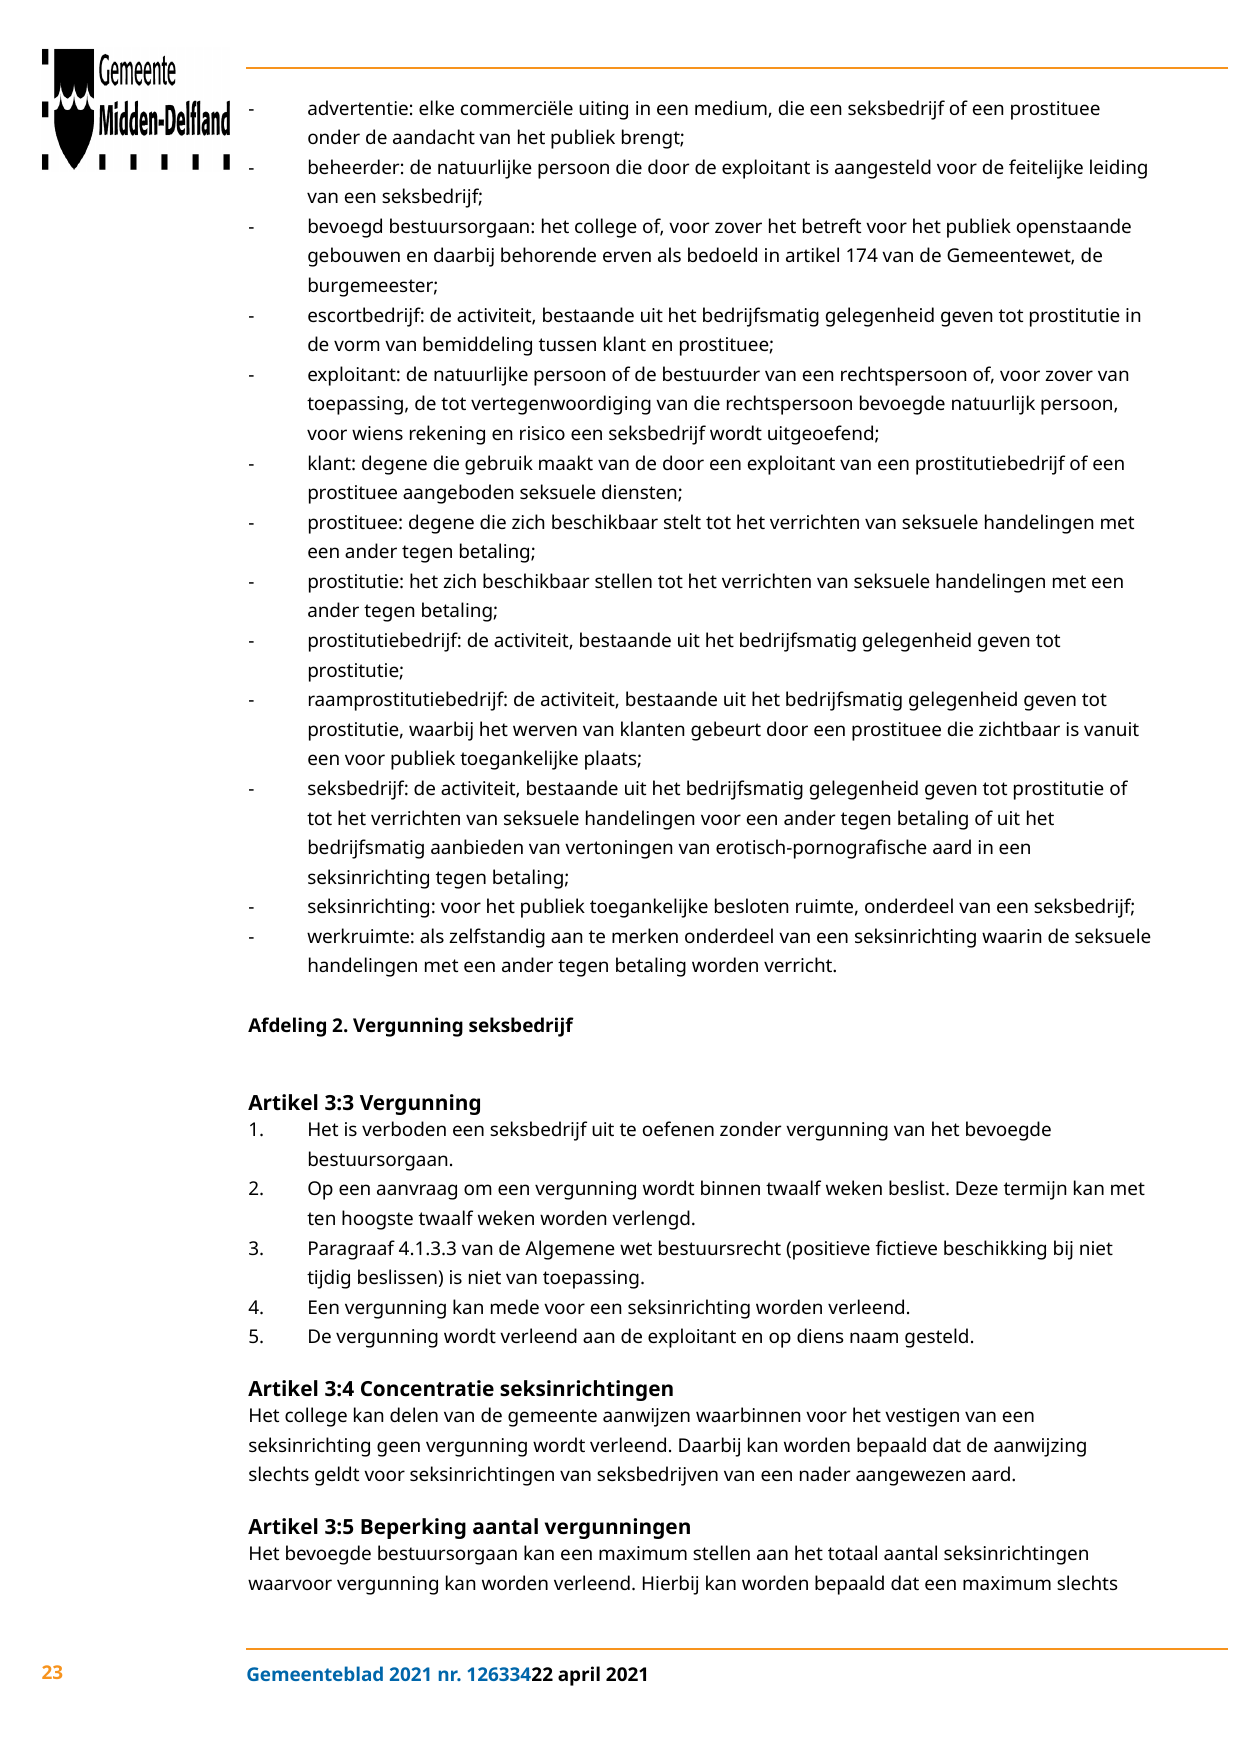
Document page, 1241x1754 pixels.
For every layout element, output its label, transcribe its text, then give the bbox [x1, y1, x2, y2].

list Het is verboden een seksbedrijf uit te oefenen zonder vergunning van het bevoegde bestuursorgaan. [248, 1116, 1152, 1172]
list advertentie: elke commerciële uiting in een medium, die een seksbedrijf of een prostituee onder de aandacht van het publiek brengt; [248, 95, 1152, 150]
list escortbedrijf: de activiteit, bestaande uit het bedrijfsmatig gelegenheid geven tot prostitutie in de vorm van bemiddeling tussen klant en prostituee; [248, 302, 1152, 357]
text Afdeling 2. Vergunning seksbedrijf [248, 1012, 1152, 1038]
list prostitutiebedrijf: de activiteit, bestaande uit het bedrijfsmatig gelegenheid geven tot prostitutie; [248, 627, 1152, 683]
list beheerder: de natuurlijke persoon die door de exploitant is aangesteld voor de feitelijke leiding van een seksbedrijf; [248, 154, 1152, 209]
list Een vergunning kan mede voor een seksinrichting worden verleend. [248, 1294, 1152, 1320]
list De vergunning wordt verleend aan de exploitant en op diens naam gesteld. [248, 1323, 1152, 1349]
list exploitant: de natuurlijke persoon of de bestuurder van een rechtspersoon of, voor zover van toepassing, de tot vertegenwoordiging van die rechtspersoon bevoegde natuurlijk persoon, voor wiens rekening en risico een seksbedrijf wordt uitgeoefend; [248, 361, 1152, 446]
text Artikel 3:3 Vergunning [248, 1088, 1152, 1116]
list seksinrichting: voor het publiek toegankelijke besloten ruimte, onderdeel van een seksbedrijf; [248, 893, 1152, 919]
text Het college kan delen van de gemeente aanwijzen waarbinnen voor het vestigen van een seksinrichting geen vergunning wordt verleend. Daarbij kan worden bepaald dat de aanwijzing slechts geldt voor seksinrichtingen van seksbedrijven van een nader aangewezen aard. [248, 1402, 1152, 1487]
text Het bevoegde bestuursorgaan kan een maximum stellen aan het totaal aantal seksinrichtingen waarvoor vergunning kan worden verleend. Hierbij kan worden bepaald dat een maximum slechts [248, 1540, 1152, 1596]
text Artikel 3:5 Beperking aantal vergunningen [248, 1512, 1152, 1540]
list Op een aanvraag om een vergunning wordt binnen twaalf weken beslist. Deze termijn kan met ten hoogste twaalf weken worden verlengd. [248, 1176, 1152, 1231]
picture [41, 47, 231, 172]
list werkruimte: als zelfstandig aan te merken onderdeel van een seksinrichting waarin de seksuele handelingen met een ander tegen betaling worden verricht. [248, 923, 1152, 978]
text Artikel 3:4 Concentratie seksinrichtingen [248, 1374, 1152, 1402]
list klant: degene die gebruik maakt van de door een exploitant van een prostitutiebedrijf of een prostituee aangeboden seksuele diensten; [248, 450, 1152, 505]
list prostituee: degene die zich beschikbaar stelt tot het verrichten van seksuele handelingen met een ander tegen betaling; [248, 509, 1152, 564]
list raamprostitutiebedrijf: de activiteit, bestaande uit het bedrijfsmatig gelegenheid geven tot prostitutie, waarbij het werven van klanten gebeurt door een prostituee die zichtbaar is vanuit een voor publiek toegankelijke plaats; [248, 686, 1152, 771]
list prostitutie: het zich beschikbaar stellen tot het verrichten van seksuele handelingen met een ander tegen betaling; [248, 568, 1152, 623]
list Paragraaf 4.1.3.3 van de Algemene wet bestuursrecht (positieve fictieve beschikking bij niet tijdig beslissen) is niet van toepassing. [248, 1235, 1152, 1290]
list seksbedrijf: de activiteit, bestaande uit het bedrijfsmatig gelegenheid geven tot prostitutie of tot het verrichten van seksuele handelingen voor een ander tegen betaling of uit het bedrijfsmatig aanbieden van vertoningen van erotisch-pornografische aard in een seksinrichting tegen betaling; [248, 775, 1152, 890]
list bevoegd bestuursorgaan: het college of, voor zover het betreft voor het publiek openstaande gebouwen en daarbij behorende erven als bedoeld in artikel 174 van de Gemeentewet, de burgemeester; [248, 213, 1152, 298]
